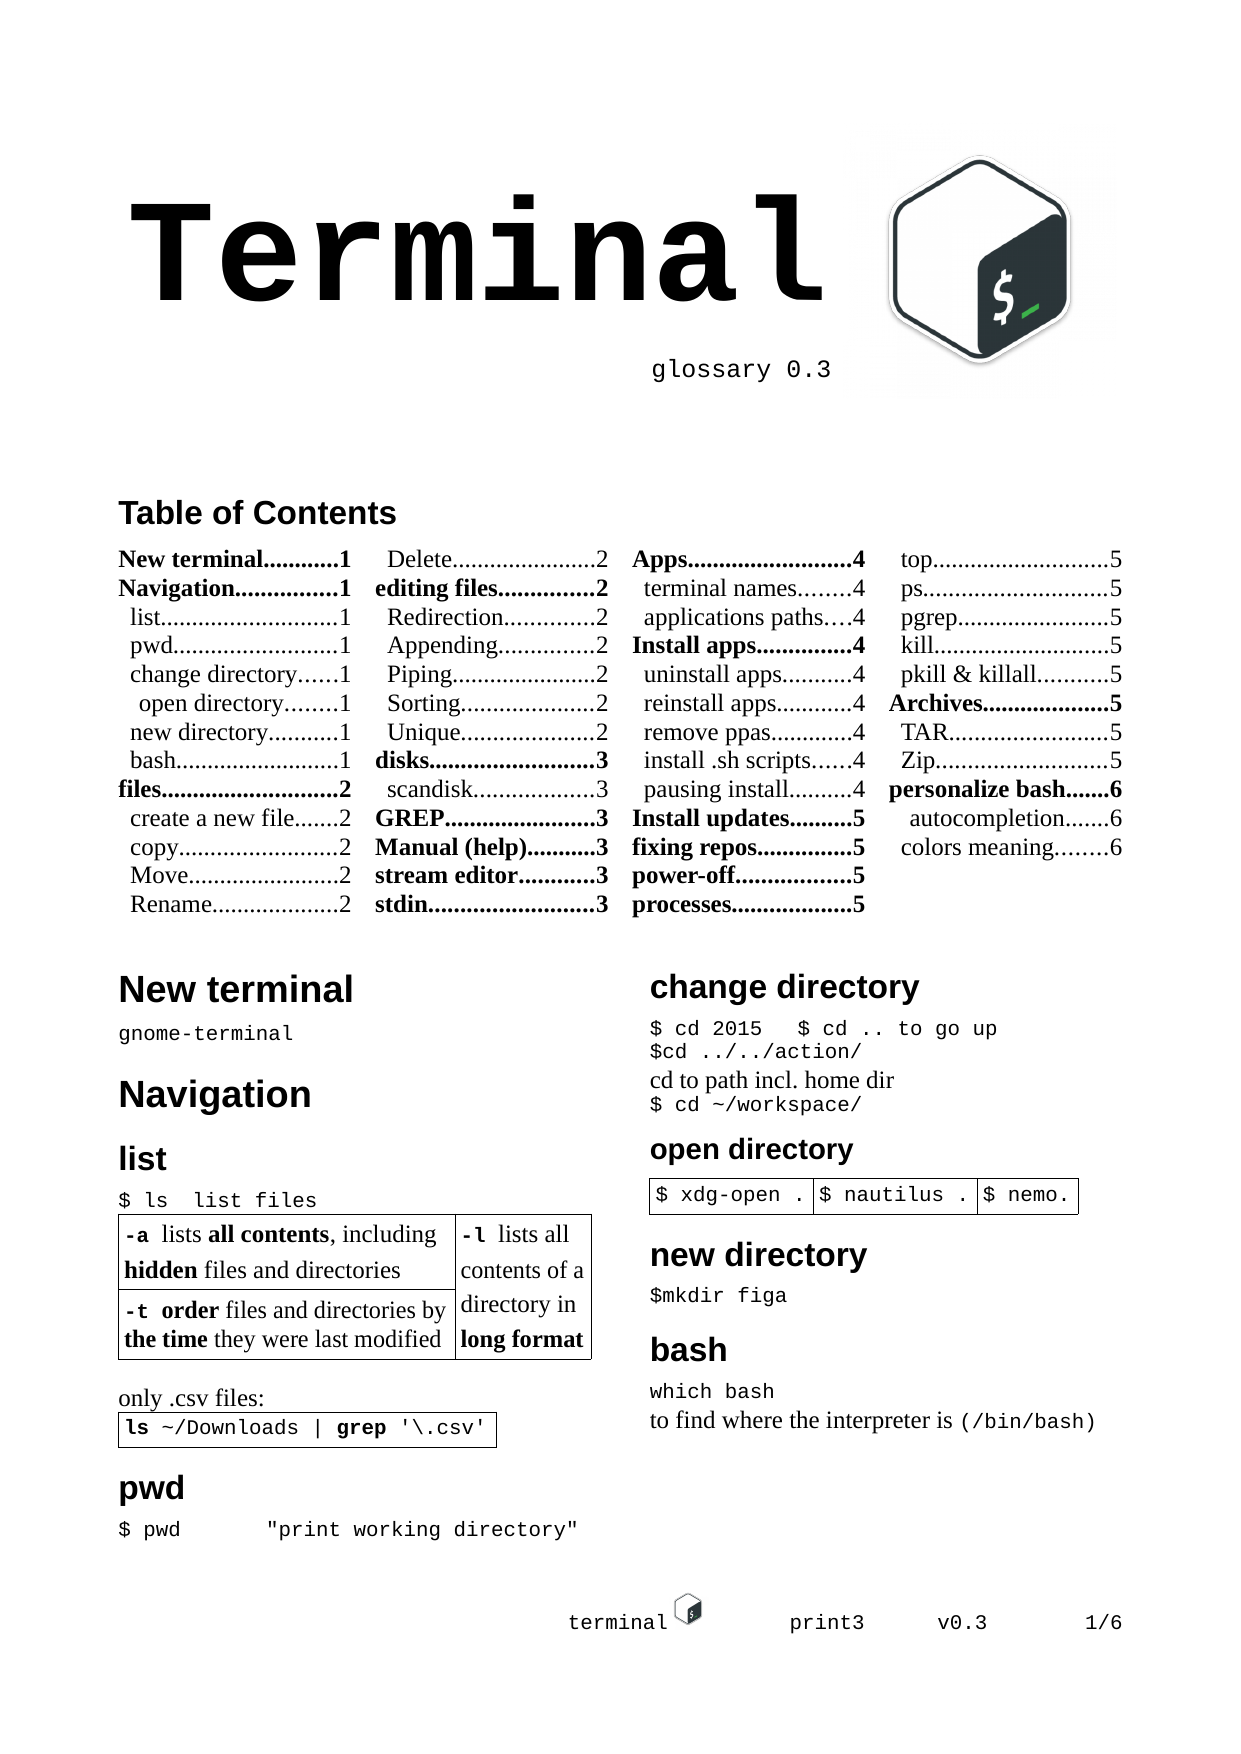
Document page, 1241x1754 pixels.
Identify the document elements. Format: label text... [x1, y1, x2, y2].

text create a new file 2 [130, 803, 351, 832]
text reinstall apps 4 [644, 688, 865, 717]
text pgrep 5 [901, 602, 1122, 630]
subtitle pwd [118, 1468, 591, 1506]
text files 2 [118, 774, 351, 803]
table_header Terminal glossary 0.3 [118, 118, 837, 421]
text stream editor 3 [375, 860, 608, 889]
text Install apps 4 [632, 630, 865, 659]
text colors meaning 6 [901, 832, 1122, 860]
text Redirection 2 [387, 602, 608, 630]
text pwd 1 [130, 630, 351, 659]
text gnome-terminal [118, 1023, 591, 1046]
text power-off 5 [632, 860, 865, 889]
text Unique 2 [387, 717, 608, 745]
text ps 5 [901, 573, 1122, 602]
text which bash [649, 1381, 1122, 1405]
text Rename 2 [130, 889, 351, 918]
text new directory 1 [130, 717, 351, 745]
text copy 2 [130, 832, 351, 860]
subtitle change directory [649, 967, 1122, 1005]
subtitle bash [649, 1330, 1122, 1369]
subtitle Table of Contents [118, 493, 1122, 532]
text Delete 2 [387, 544, 608, 573]
table_header $ nautilus . [814, 1179, 977, 1213]
text remove ppas 4 [644, 717, 865, 745]
text $ pwd "print working directory" [118, 1519, 591, 1542]
subtitle list [118, 1139, 591, 1177]
text editing files 2 [375, 573, 608, 602]
picture [842, 123, 1117, 399]
text install .sh scripts 4 [644, 745, 865, 774]
picture [667, 1588, 709, 1630]
text autocompletion 6 [909, 803, 1122, 832]
text change directory 1 [130, 659, 351, 688]
text $ cd ~/workspace/ [649, 1094, 1122, 1117]
text pausing install 4 [644, 774, 865, 803]
text Appending 2 [387, 630, 608, 659]
subtitle Navigation [118, 1071, 591, 1115]
text fixing repos 5 [632, 832, 865, 860]
text scandisk 3 [387, 774, 608, 803]
text stdin 3 [375, 889, 608, 918]
subtitle new directory [649, 1234, 1122, 1273]
text Sorting 2 [387, 688, 608, 717]
text Navigation 1 [118, 573, 351, 602]
text uninstall apps 4 [644, 659, 865, 688]
table_header -a lists all contents, including hidden files and directories [119, 1215, 455, 1289]
text pkill & killall 5 [901, 659, 1122, 688]
table_header $ nemo. [978, 1179, 1078, 1213]
text applications paths 4 [644, 602, 865, 630]
text Apps 4 [632, 544, 865, 573]
text New terminal 1 [118, 544, 351, 573]
table_header $ xdg-open . [650, 1179, 813, 1213]
text $ cd 2015 $ cd .. to go up [649, 1018, 1122, 1041]
text GREP 3 [375, 803, 608, 832]
text cd to path incl. home dir [649, 1065, 1122, 1094]
text Piping 2 [387, 659, 608, 688]
text processes 5 [632, 889, 865, 918]
text $ ls list files [118, 1190, 591, 1213]
text list 1 [130, 602, 351, 630]
text open directory 1 [139, 688, 351, 717]
text $mkdir figa [649, 1286, 1122, 1309]
text Move 2 [130, 860, 351, 889]
subtitle open directory [649, 1132, 1122, 1166]
text personalize bash 6 [889, 774, 1122, 803]
table_header [837, 118, 1123, 421]
table_cell -t order files and directories by the time they were last modified [119, 1290, 455, 1359]
table_header -l lists all contents of a directory in long format [456, 1215, 591, 1359]
text Manual (help) 3 [375, 832, 608, 860]
text disks 3 [375, 745, 608, 774]
text to find where the interpreter is (/bin/bash) [649, 1405, 1122, 1434]
text bash 1 [130, 745, 351, 774]
text $cd ../../action/ [649, 1041, 1122, 1065]
text kill 5 [901, 630, 1122, 659]
text Install updates 5 [632, 803, 865, 832]
text TAR 5 [901, 717, 1122, 745]
subtitle New terminal [118, 967, 591, 1010]
text top 5 [901, 544, 1122, 573]
text Archives 5 [889, 688, 1122, 717]
text terminal names 4 [644, 573, 865, 602]
text Zip 5 [901, 745, 1122, 774]
text only .csv files: [118, 1383, 591, 1412]
table_header ls ~/Downloads | grep '\.csv' [119, 1413, 496, 1447]
